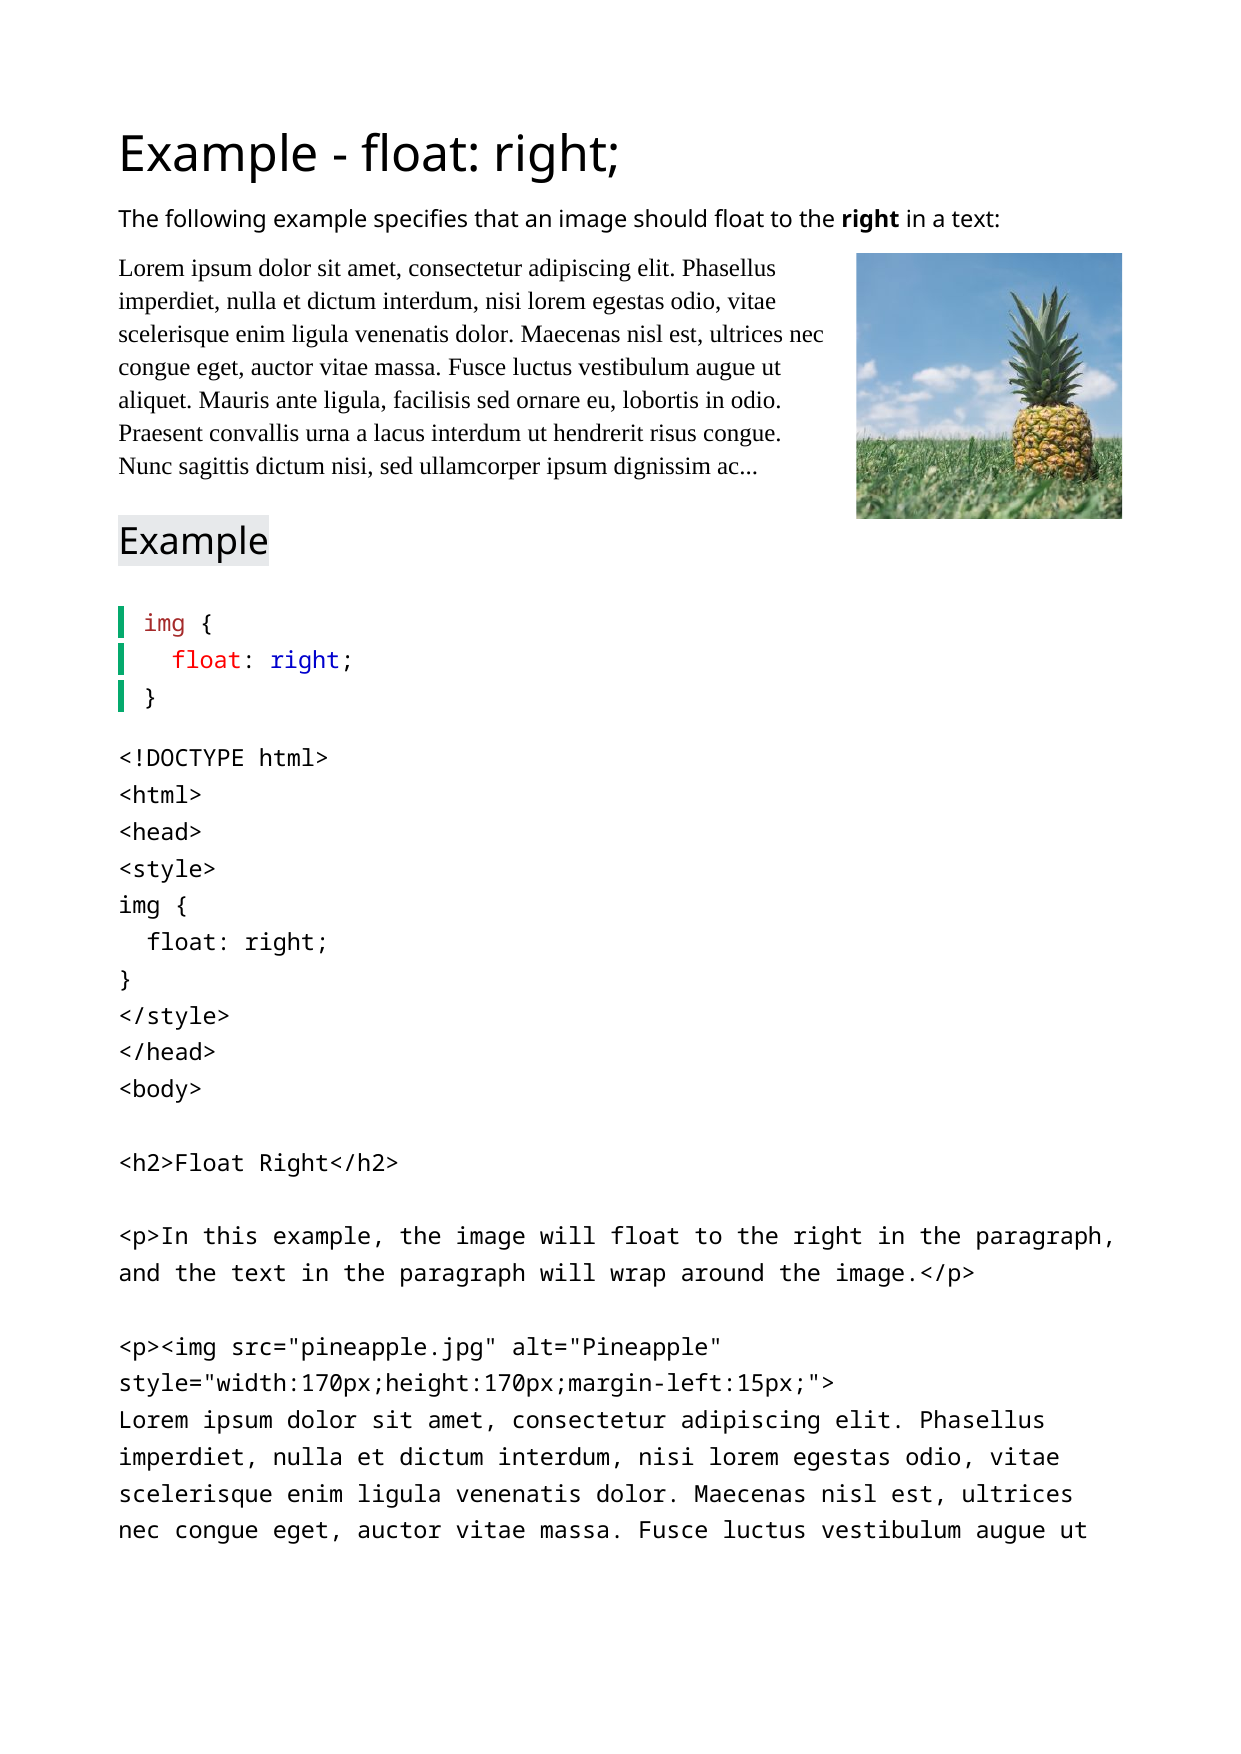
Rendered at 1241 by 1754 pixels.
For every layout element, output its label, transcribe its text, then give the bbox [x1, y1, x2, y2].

text } [118, 962, 1122, 994]
text Lorem ipsum dolor sit amet, consectetur adipiscing elit. Phasellus imperdiet, nulla et dictum interdum, nisi lorem egestas odio, vitae scelerisque enim ligula venenatis dolor. Maecenas nisl est, ultrices nec congue eget, auctor vitae massa. Fusce luctus vestibulum augue ut [118, 1403, 1122, 1546]
text img { float: right; } [118, 606, 1122, 712]
subtitle Example - float: right; [118, 118, 1122, 186]
text float: right; [118, 925, 1122, 957]
text <p><img src="pineapple.jpg" alt="Pineapple" style="width:170px;height:170px;margin-left:15px;"> [118, 1330, 1122, 1399]
subtitle Example [118, 514, 1122, 566]
text </head> [118, 1036, 1122, 1068]
text <body> [118, 1072, 1122, 1104]
text <p>In this example, the image will float to the right in the paragraph, and the text in the paragraph will wrap around the image.</p> [118, 1219, 1122, 1288]
text The following example specifies that an image should float to the right in a text: [118, 202, 1122, 234]
text img { [118, 889, 1122, 921]
text <head> [118, 815, 1122, 847]
picture [856, 253, 1123, 519]
text <h2>Float Right</h2> [118, 1146, 1122, 1178]
text </style> [118, 999, 1122, 1031]
text <style> [118, 852, 1122, 884]
text Lorem ipsum dolor sit amet, consectetur adipiscing elit. Phasellus imperdiet, nulla et dictum interdum, nisi lorem egestas odio, vitae scelerisque enim ligula venenatis dolor. Maecenas nisl est, ultrices nec congue eget, auctor vitae massa. Fusce luctus vestibulum augue ut aliquet. Mauris ante ligula, facilisis sed ornare eu, lobortis in odio. Praesent convallis urna a lacus interdum ut hendrerit risus congue. Nunc sagittis dictum nisi, sed ullamcorper ipsum dignissim ac... [118, 253, 856, 480]
text <!DOCTYPE html> [118, 742, 1122, 773]
text <html> [118, 778, 1122, 810]
